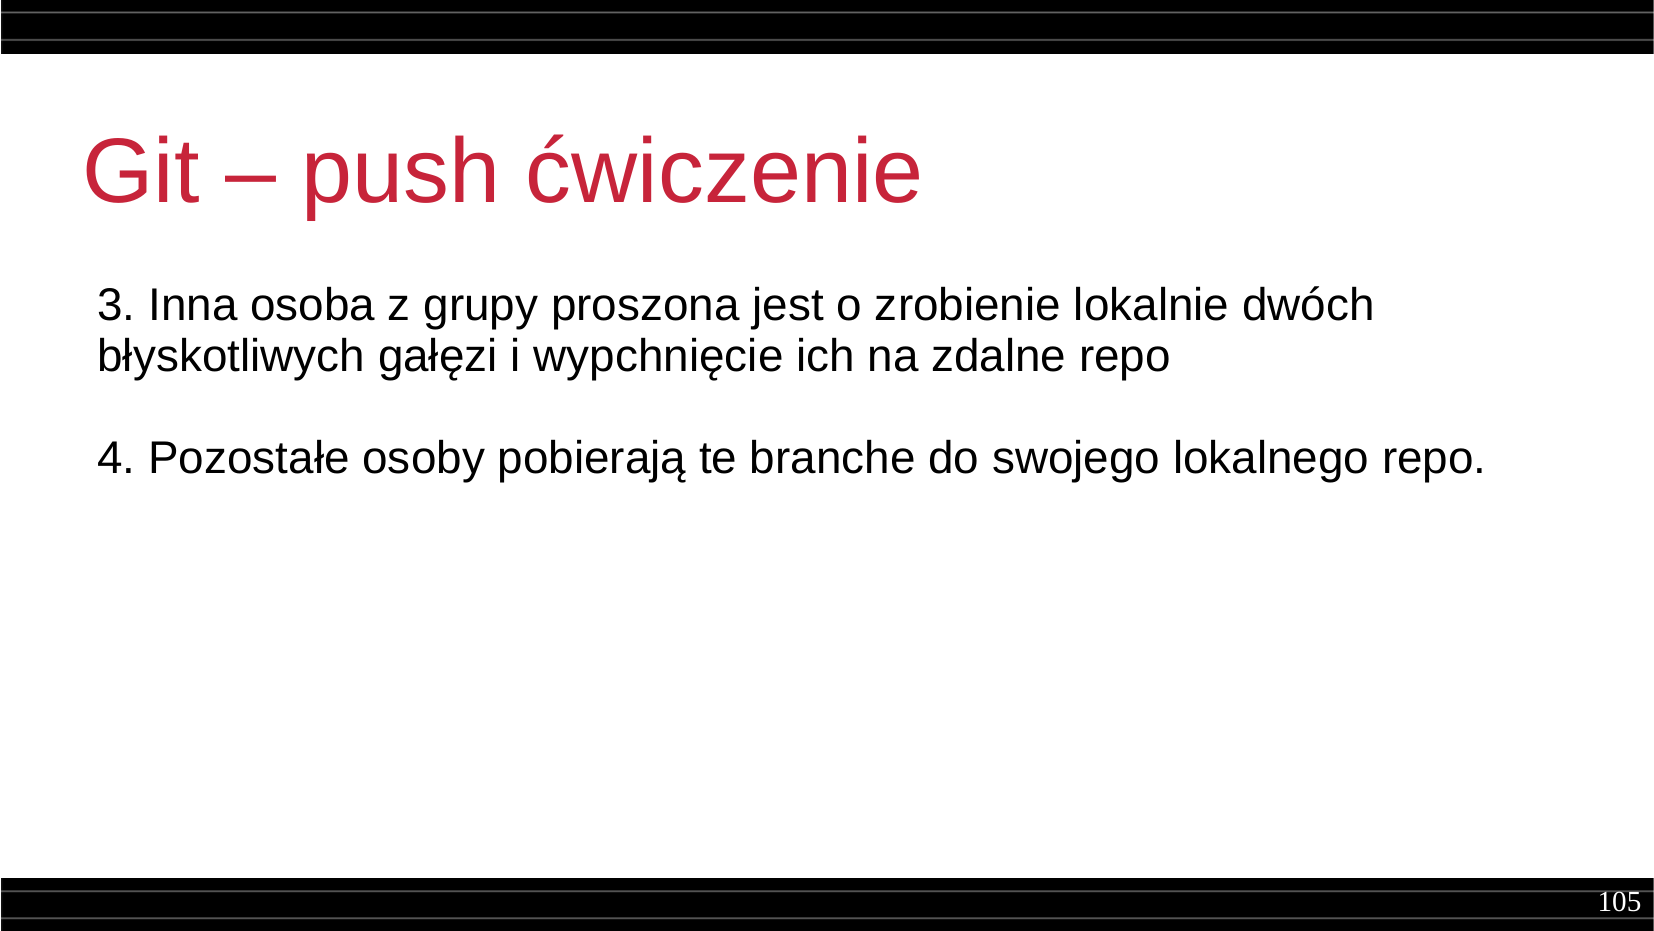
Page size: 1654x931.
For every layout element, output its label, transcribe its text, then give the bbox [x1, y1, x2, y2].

text_box 3. Inna osoba z grupy proszona jest o zrobienie lokalnie dwóch błyskotliwych gałęzi i wypchnięcie ich na zdalne repo 4. Pozostałe osoby pobierają te branche do swojego lokalnego repo. [82, 271, 1595, 827]
picture [1, 878, 1654, 931]
picture [1, 0, 1654, 54]
title Git – push ćwiczenie [82, 92, 1571, 249]
